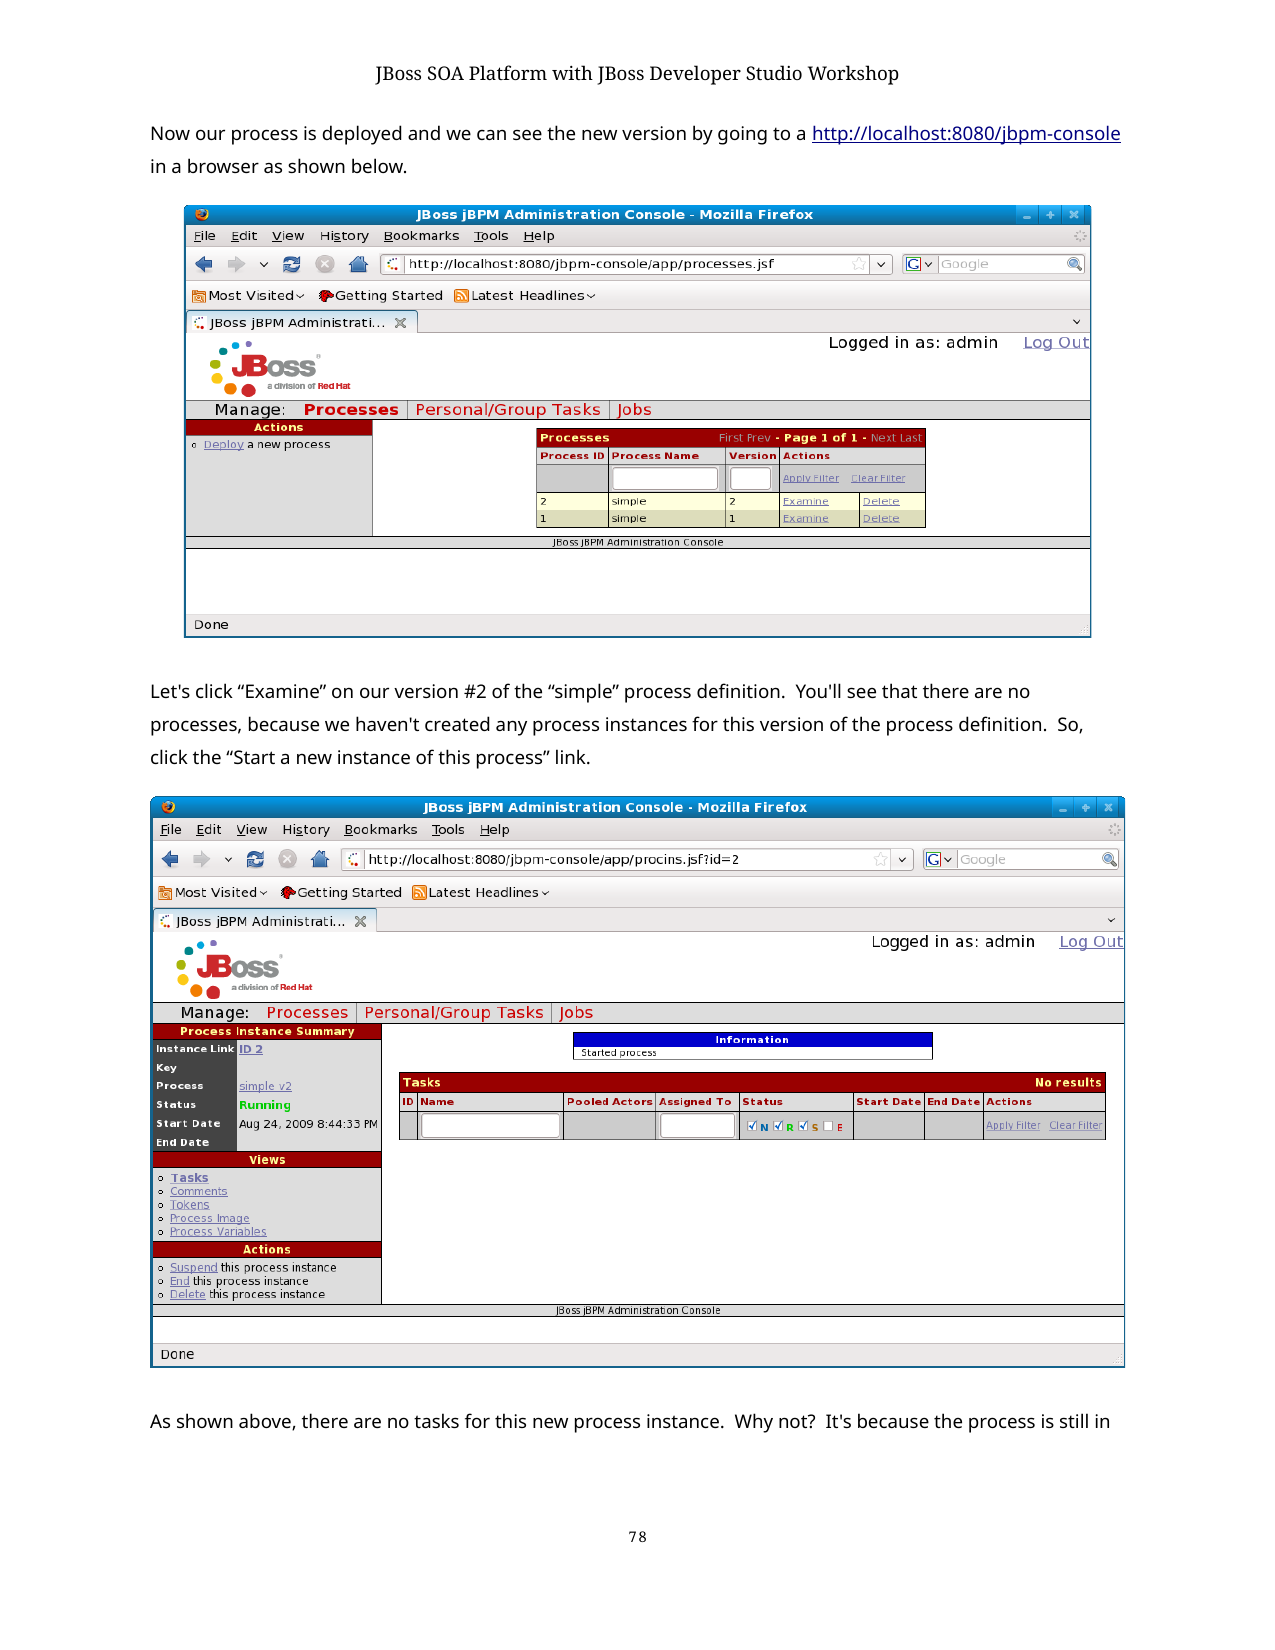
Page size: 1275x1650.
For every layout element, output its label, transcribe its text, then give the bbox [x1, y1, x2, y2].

picture [150, 801, 1125, 1368]
text Let's click “Examine” on our version #2 of the “simple” process definition. You'll see that there are no processes, because we haven't created any process instances for this version of the process definition. So, click the “Start a new instance of this process” link. [150, 638, 1125, 770]
text As shown above, there are no tasks for this new process instance. Why not? It's because the process is still in [150, 1368, 1125, 1433]
text Now our process is deployed and we can see the new version by going to a http://localhost:8080/jbpm-console in a browser as shown below. [150, 120, 1125, 179]
picture [1040, 205, 1061, 218]
picture [1017, 205, 1038, 218]
picture [1063, 205, 1084, 217]
picture [1053, 796, 1096, 811]
picture [183, 209, 1092, 638]
picture [1098, 796, 1118, 810]
